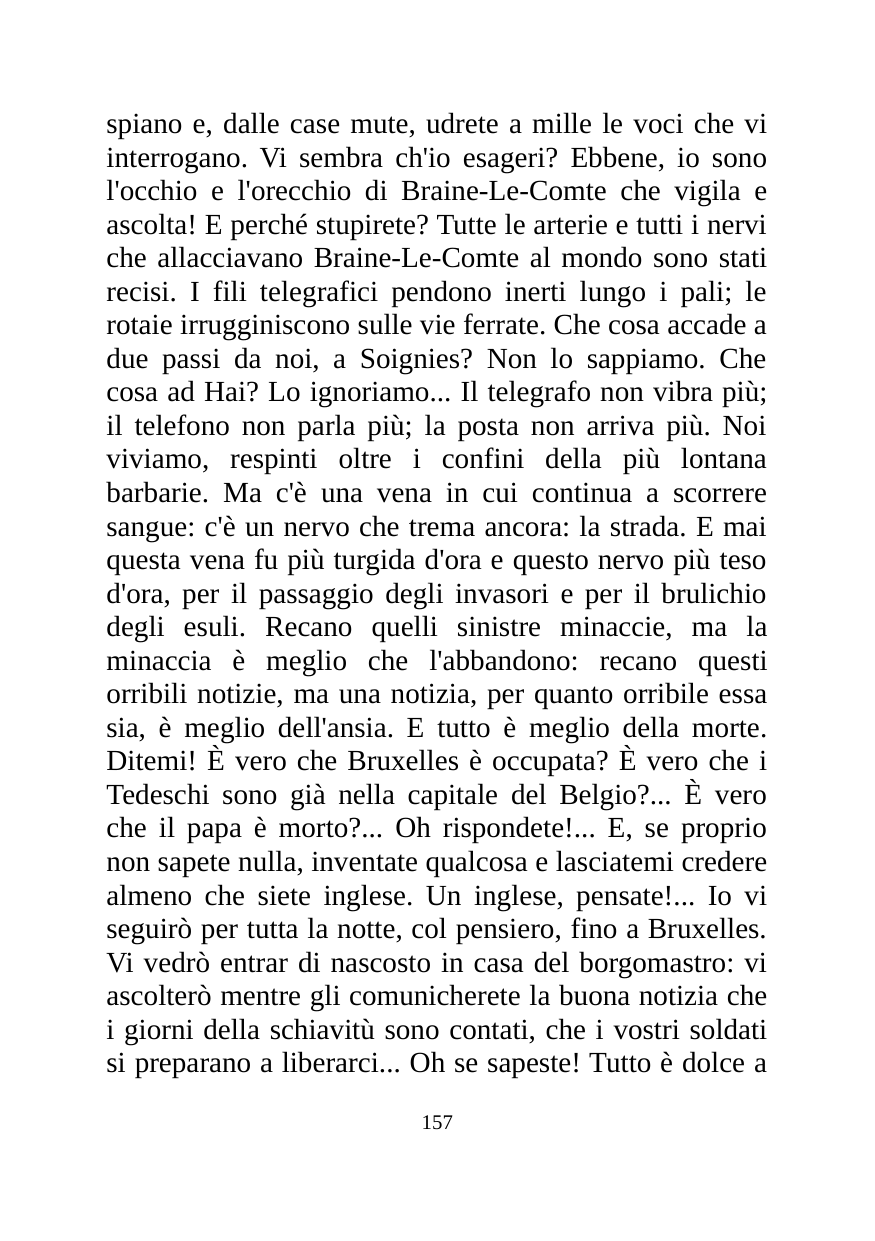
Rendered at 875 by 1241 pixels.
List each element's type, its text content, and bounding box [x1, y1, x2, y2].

text spiano e, dalle case mute, udrete a mille le voci che vi interrogano. Vi sembra ch'io esageri? Ebbene, io sono l'occhio e l'orecchio di Braine-Le-Comte che vigila e ascolta! E perché stupirete? Tutte le arterie e tutti i nervi che allacciavano Braine-Le-Comte al mondo sono stati recisi. I fili telegrafici pendono inerti lungo i pali; le rotaie irrugginiscono sulle vie ferrate. Che cosa accade a due passi da noi, a Soignies? Non lo sappiamo. Che cosa ad Hai? Lo ignoriamo... Il telegrafo non vibra più; il telefono non parla più; la posta non arriva più. Noi viviamo, respinti oltre i confini della più lontana barbarie. Ma c'è una vena in cui continua a scorrere sangue: c'è un nervo che trema ancora: la strada. E mai questa vena fu più turgida d'ora e questo nervo più teso d'ora, per il passaggio degli invasori e per il brulichio degli esuli. Recano quelli sinistre minaccie, ma la minaccia è meglio che l'abbandono: recano questi orribili notizie, ma una notizia, per quanto orribile essa sia, è meglio dell'ansia. E tutto è meglio della morte. Ditemi! È vero che Bruxelles è occupata? È vero che i Tedeschi sono già nella capitale del Belgio?... È vero che il papa è morto?... Oh rispondete!... E, se proprio non sapete nulla, inventate qualcosa e lasciatemi credere almeno che siete inglese. Un inglese, pensate!... Io vi seguirò per tutta la notte, col pensiero, fino a Bruxelles. Vi vedrò entrar di nascosto in casa del borgomastro: vi ascolterò mentre gli comunicherete la buona notizia che i giorni della schiavitù sono contati, che i vostri soldati si preparano a liberarci... Oh se sapeste! Tutto è dolce a [106, 106, 768, 1079]
